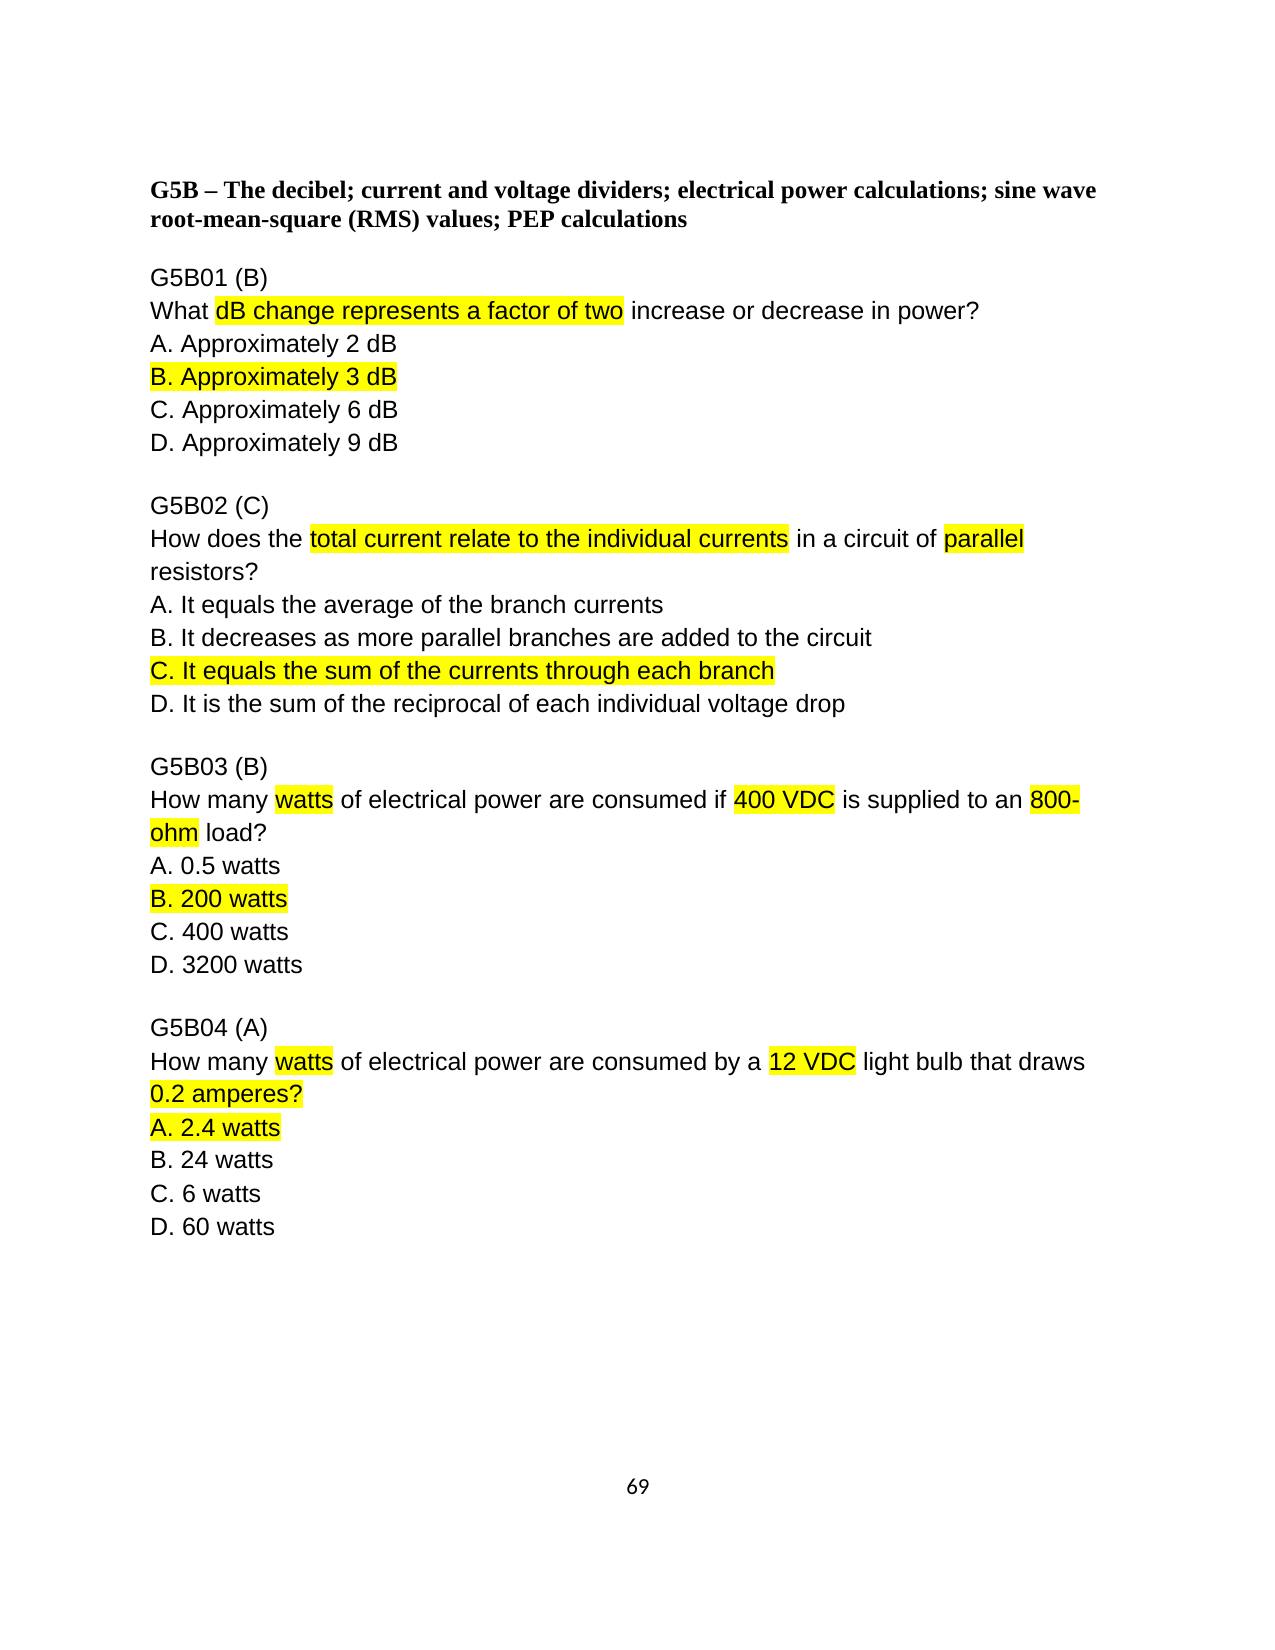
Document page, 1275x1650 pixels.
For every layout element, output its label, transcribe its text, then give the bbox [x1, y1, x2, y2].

text G5B01 (B) What dB change represents a factor of two increase or decrease in power? A. Approximately 2 dB B. Approximately 3 dB C. Approximately 6 dB D. Approximately 9 dB [150, 263, 1125, 457]
text G5B04 (A) How many watts of electrical power are consumed by a 12 VDC light bulb that draws 0.2 amperes? A. 2.4 watts B. 24 watts C. 6 watts D. 60 watts [150, 1013, 1125, 1240]
text G5B03 (B) How many watts of electrical power are consumed if 400 VDC is supplied to an 800-ohm load? A. 0.5 watts B. 200 watts C. 400 watts D. 3200 watts [150, 752, 1125, 979]
subtitle G5B – The decibel; current and voltage dividers; electrical power calculations; sine wave root-mean-square (RMS) values; PEP calculations [150, 176, 1125, 233]
text G5B02 (C) How does the total current relate to the individual currents in a circuit of parallel resistors? A. It equals the average of the branch currents B. It decreases as more parallel branches are added to the circuit C. It equals the sum of the currents through each branch D. It is the sum of the reciprocal of each individual voltage drop [150, 491, 1125, 718]
